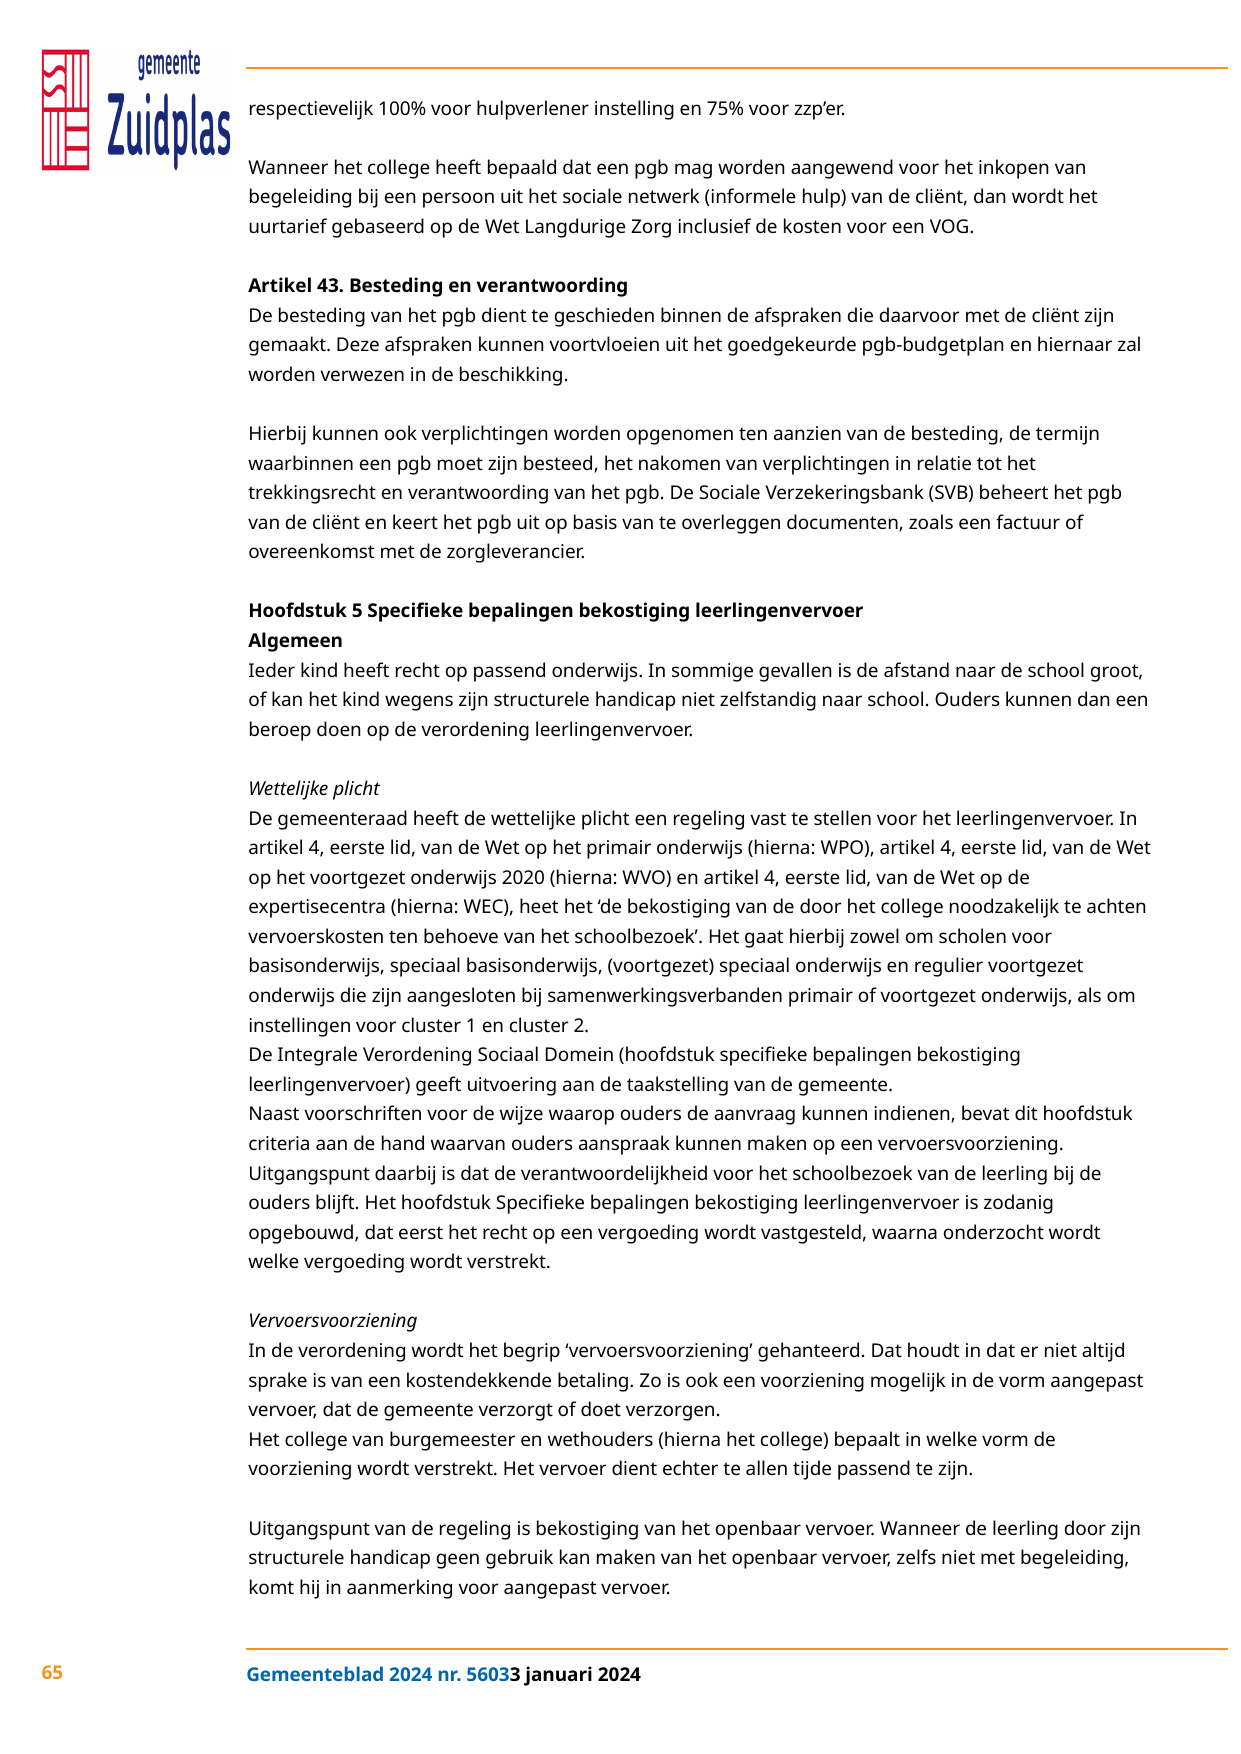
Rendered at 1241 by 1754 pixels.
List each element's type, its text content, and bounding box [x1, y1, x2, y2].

text Hoofdstuk 5 Specifieke bepalingen bekostiging leerlingenvervoer [248, 598, 1152, 623]
text Het college van burgemeester en wethouders (hierna het college) bepaalt in welke vorm de voorziening wordt verstrekt. Het vervoer dient echter te allen tijde passend te zijn. [248, 1426, 1152, 1481]
text Vervoersvoorziening [248, 1308, 1152, 1333]
text De Integrale Verordening Sociaal Domein (hoofdstuk specifieke bepalingen bekostiging leerlingenvervoer) geeft uitvoering aan de taakstelling van de gemeente. [248, 1041, 1152, 1097]
text Artikel 43. Besteding en verantwoording [248, 272, 1152, 298]
text Wanneer het college heeft bepaald dat een pgb mag worden aangewend voor het inkopen van begeleiding bij een persoon uit het sociale netwerk (informele hulp) van de cliënt, dan wordt het uurtarief gebaseerd op de Wet Langdurige Zorg inclusief de kosten voor een VOG. [248, 154, 1152, 239]
text De besteding van het pgb dient te geschieden binnen de afspraken die daarvoor met de cliënt zijn gemaakt. Deze afspraken kunnen voortvloeien uit het goedgekeurde pgb-budgetplan en hiernaar zal worden verwezen in de beschikking. [248, 302, 1152, 387]
picture [41, 47, 231, 172]
text Naast voorschriften voor de wijze waarop ouders de aanvraag kunnen indienen, bevat dit hoofdstuk criteria aan de hand waarvan ouders aanspraak kunnen maken op een vervoersvoorziening. Uitgangspunt daarbij is dat de verantwoordelijkheid voor het schoolbezoek van de leerling bij de ouders blijft. Het hoofdstuk Specifieke bepalingen bekostiging leerlingenvervoer is zodanig opgebouwd, dat eerst het recht op een vergoeding wordt vastgesteld, waarna onderzocht wordt welke vergoeding wordt verstrekt. [248, 1101, 1152, 1274]
text Wettelijke plicht [248, 775, 1152, 801]
text Hierbij kunnen ook verplichtingen worden opgenomen ten aanzien van de besteding, de termijn waarbinnen een pgb moet zijn besteed, het nakomen van verplichtingen in relatie tot het trekkingsrecht en verantwoording van het pgb. De Sociale Verzekeringsbank (SVB) beheert het pgb van de cliënt en keert het pgb uit op basis van te overleggen documenten, zoals een factuur of overeenkomst met de zorgleverancier. [248, 420, 1152, 564]
text Ieder kind heeft recht op passend onderwijs. In sommige gevallen is de afstand naar de school groot, of kan het kind wegens zijn structurele handicap niet zelfstandig naar school. Ouders kunnen dan een beroep doen op de verordening leerlingenvervoer. [248, 657, 1152, 742]
text respectievelijk 100% voor hulpverlener instelling en 75% voor zzp’er. [248, 95, 1152, 121]
text Uitgangspunt van de regeling is bekostiging van het openbaar vervoer. Wanneer de leerling door zijn structurele handicap geen gebruik kan maken van het openbaar vervoer, zelfs niet met begeleiding, komt hij in aanmerking voor aangepast vervoer. [248, 1515, 1152, 1600]
text In de verordening wordt het begrip ‘vervoersvoorziening’ gehanteerd. Dat houdt in dat er niet altijd sprake is van een kostendekkende betaling. Zo is ook een voorziening mogelijk in de vorm aangepast vervoer, dat de gemeente verzorgt of doet verzorgen. [248, 1337, 1152, 1422]
text Algemeen [248, 627, 1152, 653]
text De gemeenteraad heeft de wettelijke plicht een regeling vast te stellen voor het leerlingenvervoer. In artikel 4, eerste lid, van de Wet op het primair onderwijs (hierna: WPO), artikel 4, eerste lid, van de Wet op het voortgezet onderwijs 2020 (hierna: WVO) en artikel 4, eerste lid, van de Wet op de expertisecentra (hierna: WEC), heet het ‘de bekostiging van de door het college noodzakelijk te achten vervoerskosten ten behoeve van het schoolbezoek’. Het gaat hierbij zowel om scholen voor basisonderwijs, speciaal basisonderwijs, (voortgezet) speciaal onderwijs en regulier voortgezet onderwijs die zijn aangesloten bij samenwerkingsverbanden primair of voortgezet onderwijs, als om instellingen voor cluster 1 en cluster 2. [248, 805, 1152, 1038]
